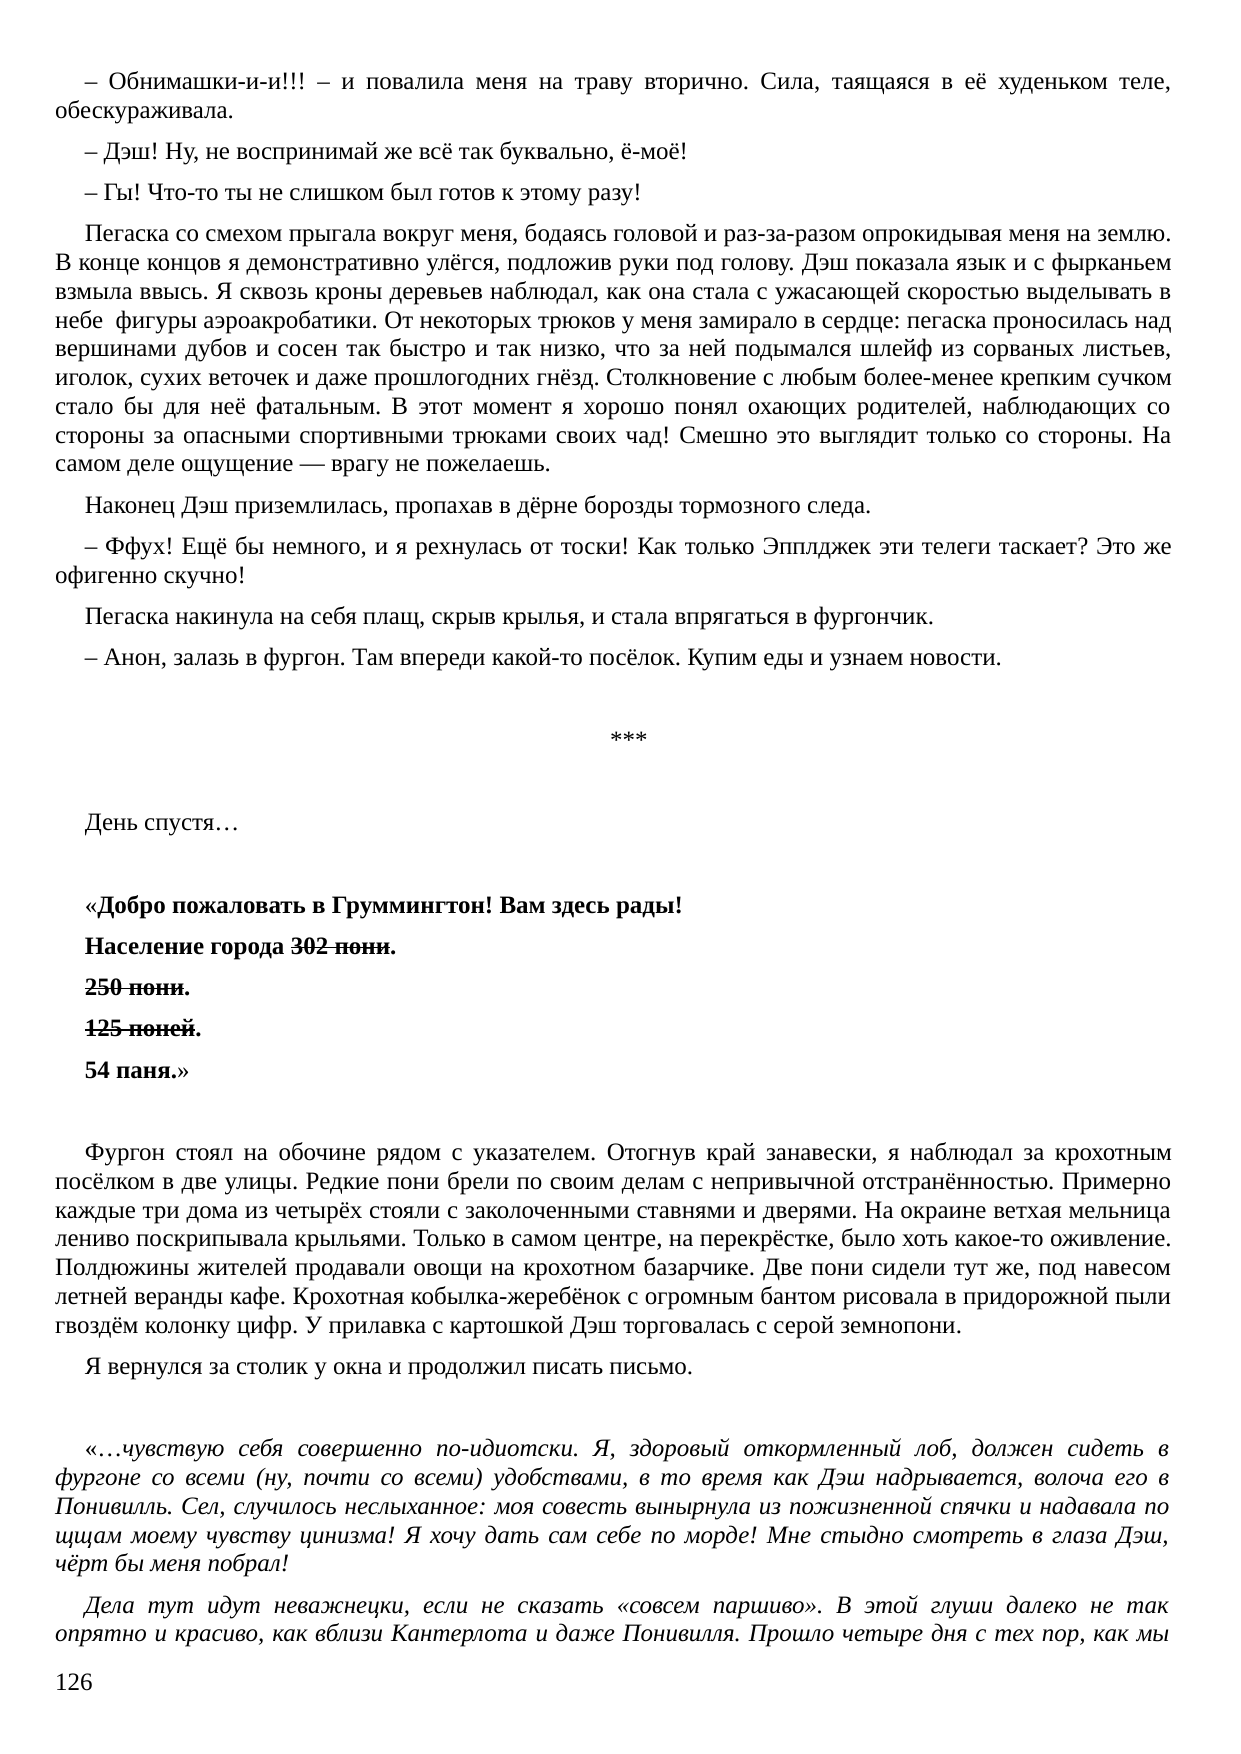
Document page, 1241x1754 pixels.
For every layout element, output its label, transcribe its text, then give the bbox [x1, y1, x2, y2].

text Наконец Дэш приземлилась, пропахав в дёрне борозды тормозного следа. [55, 490, 1173, 518]
text Население города 302 пони. [55, 931, 1173, 960]
text «Добро пожаловать в Груммингтон! Вам здесь рады! [55, 890, 1173, 918]
text 250 пони. [55, 972, 1173, 1001]
text – Анон, залазь в фургон. Там впереди какой-то посёлок. Купим еды и узнаем новости. [55, 642, 1173, 671]
text Фургон стоял на обочине рядом с указателем. Отогнув край занавески, я наблюдал за крохотным посёлком в две улицы. Редкие пони брели по своим делам с непривычной отстранённостью. Примерно каждые три дома из четырёх стояли с заколоченными ставнями и дверями. На окраине ветхая мельница лениво поскрипывала крыльями. Только в самом центре, на перекрёстке, было хоть какое-то оживление. Полдюжины жителей продавали овощи на крохотном базарчике. Две пони сидели тут же, под навесом летней веранды кафе. Крохотная кобылка-жеребёнок с огромным бантом рисовала в придорожной пыли гвоздём колонку цифр. У прилавка с картошкой Дэш торговалась с серой земнопони. [55, 1137, 1173, 1338]
text Я вернулся за столик у окна и продолжил писать письмо. [55, 1351, 1173, 1380]
text 54 паня.» [55, 1055, 1173, 1083]
text 125 поней. [55, 1013, 1173, 1042]
text Дела тут идут неважнецки, если не сказать «совсем паршиво». В этой глуши далеко не так опрятно и красиво, как вблизи Кантерлота и даже Понивилля. Прошло четыре дня с тех пор, как мы [55, 1590, 1173, 1647]
text День спустя… [55, 807, 1173, 836]
text Пегаска со смехом прыгала вокруг меня, бодаясь головой и раз-за-разом опрокидывая меня на землю. В конце концов я демонстративно улёгся, подложив руки под голову. Дэш показала язык и с фырканьем взмыла ввысь. Я сквозь кроны деревьев наблюдал, как она стала с ужасающей скоростью выделывать в небе фигуры аэроакробатики. От некоторых трюков у меня замирало в сердце: пегаска проносилась над вершинами дубов и сосен так быстро и так низко, что за ней подымался шлейф из сорваных листьев, иголок, сухих веточек и даже прошлогодних гнёзд. Столкновение с любым более-менее крепким сучком стало бы для неё фатальным. В этот момент я хорошо понял охающих родителей, наблюдающих со стороны за опасными спортивными трюками своих чад! Смешно это выглядит только со стороны. На самом деле ощущение — врагу не пожелаешь. [55, 218, 1173, 477]
text *** [55, 725, 1173, 753]
text Пегаска накинула на себя плащ, скрыв крылья, и стала впрягаться в фургончик. [55, 601, 1173, 630]
text – Дэш! Ну, не воспринимай же всё так буквально, ё-моё! [55, 136, 1173, 165]
text – Ффух! Ещё бы немного, и я рехнулась от тоски! Как только Эпплджек эти телеги таскает? Это же офигенно скучно! [55, 531, 1173, 588]
text – Гы! Что-то ты не слишком был готов к этому разу! [55, 177, 1173, 206]
text «…чувствую себя совершенно по-идиотски. Я, здоровый откормленный лоб, должен сидеть в фургоне со всеми (ну, почти со всеми) удобствами, в то время как Дэш надрывается, волоча его в Понивилль. Сел, случилось неслыханное: моя совесть вынырнула из пожизненной спячки и надавала по щщам моему чувству цинизма! Я хочу дать сам себе по морде! Мне стыдно смотреть в глаза Дэш, чёрт бы меня побрал! [55, 1433, 1173, 1577]
text – Обнимашки-и-и!!! – и повалила меня на траву вторично. Сила, таящаяся в её худеньком теле, обескураживала. [55, 66, 1173, 123]
